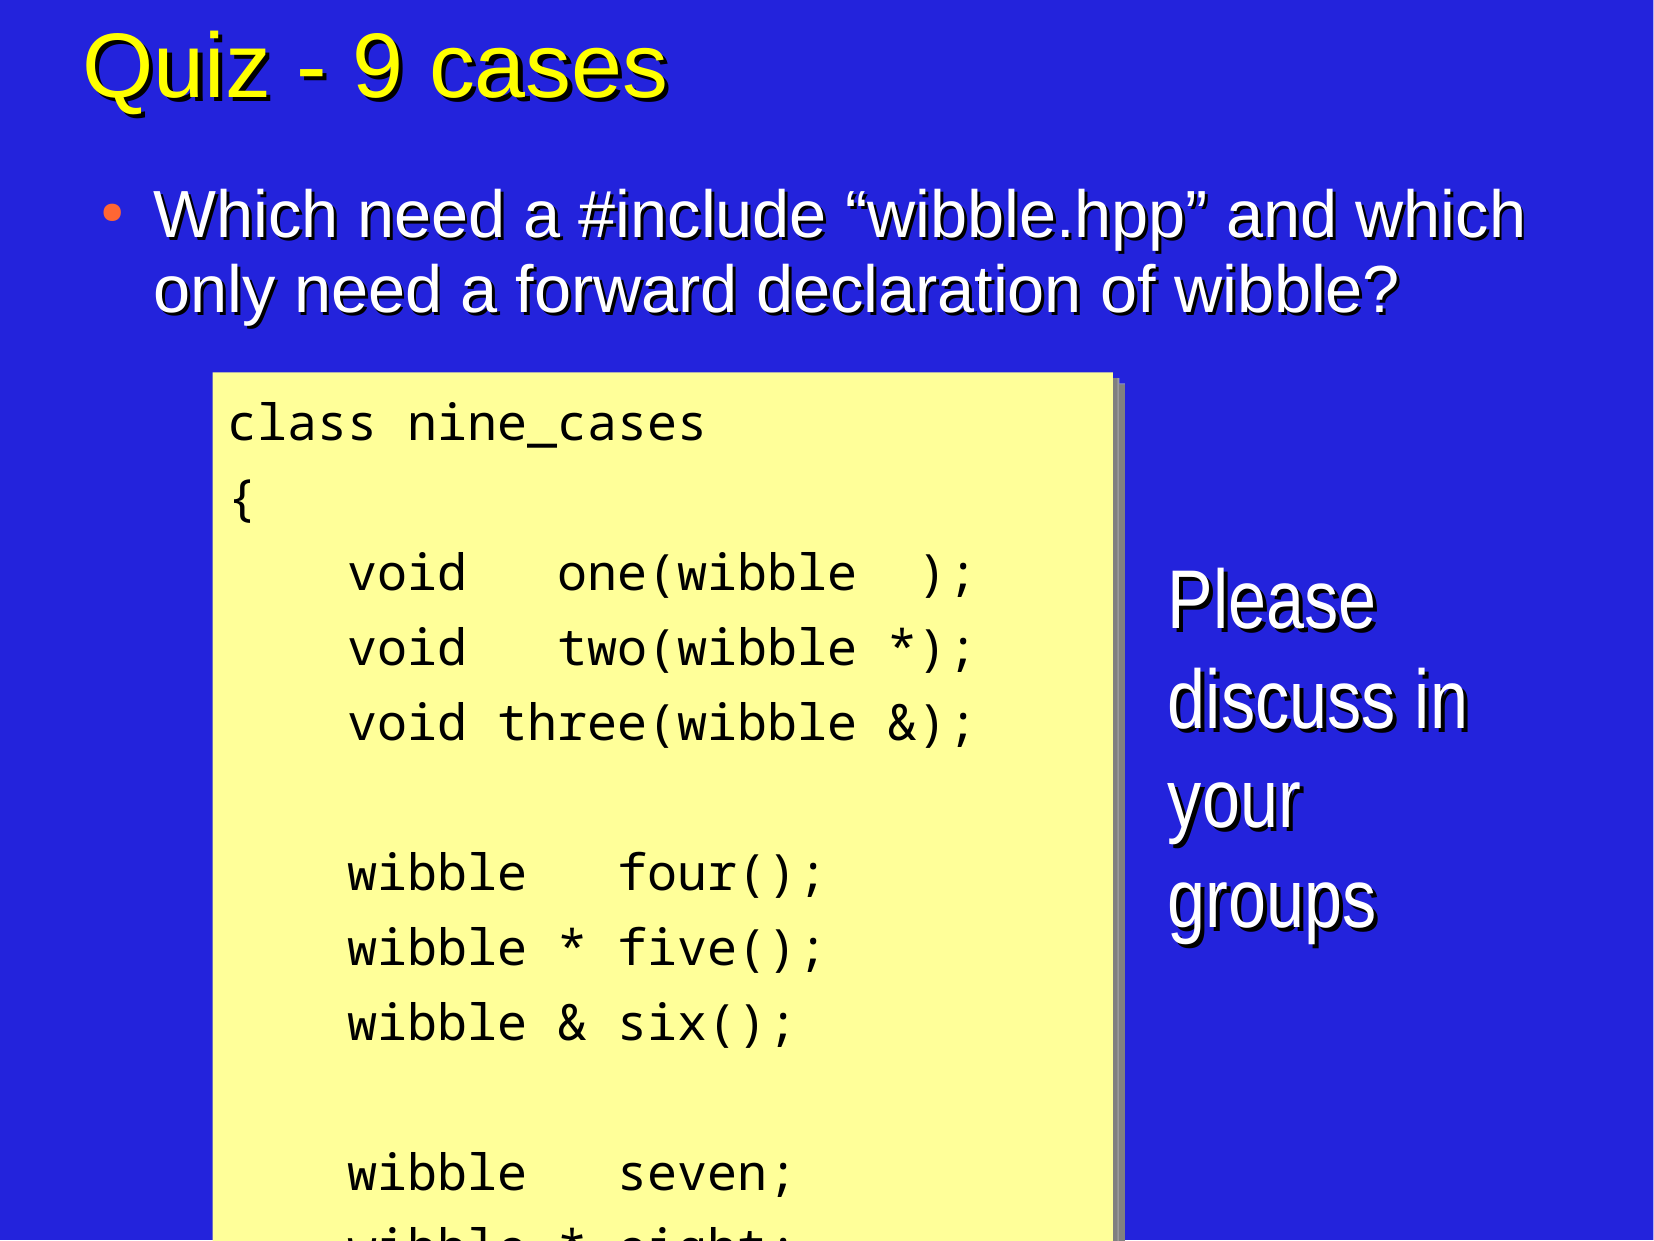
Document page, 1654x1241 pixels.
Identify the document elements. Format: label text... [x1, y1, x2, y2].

list Which need a #include “wibble.hpp” and which only need a forward declaration of wibble? [82, 177, 1571, 1182]
text_box Please discuss in your groups [1153, 537, 1527, 953]
title Quiz - 9 cases [82, 2, 1571, 130]
text_box class nine_cases { void one(wibble ); void two(wibble *); void three(wibble &); wibble four(); wibble * five(); wibble & six(); wibble seven; wibble * eight; wibble & nine; }; [212, 372, 1113, 1241]
